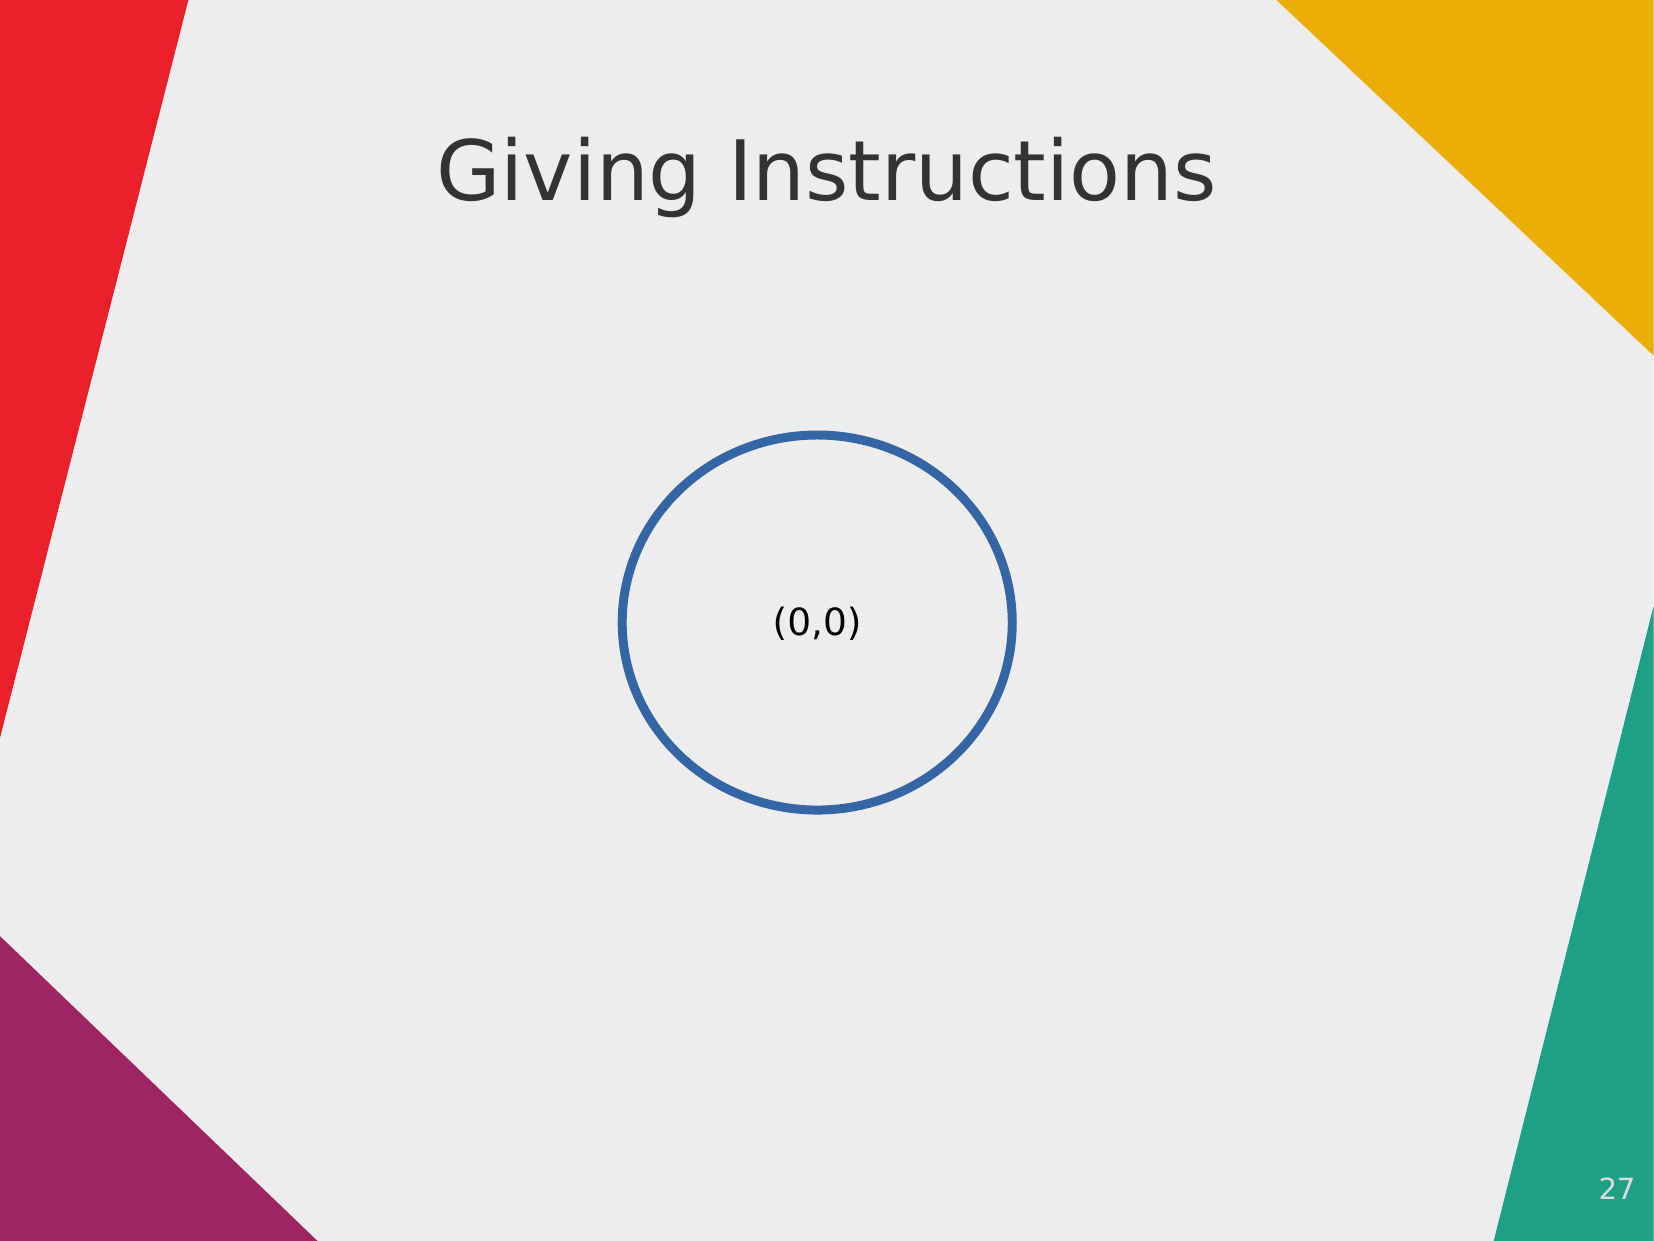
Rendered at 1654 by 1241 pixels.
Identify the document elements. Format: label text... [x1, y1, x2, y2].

title Giving Instructions [114, 73, 1539, 271]
text_box (0,0) [622, 435, 1013, 811]
